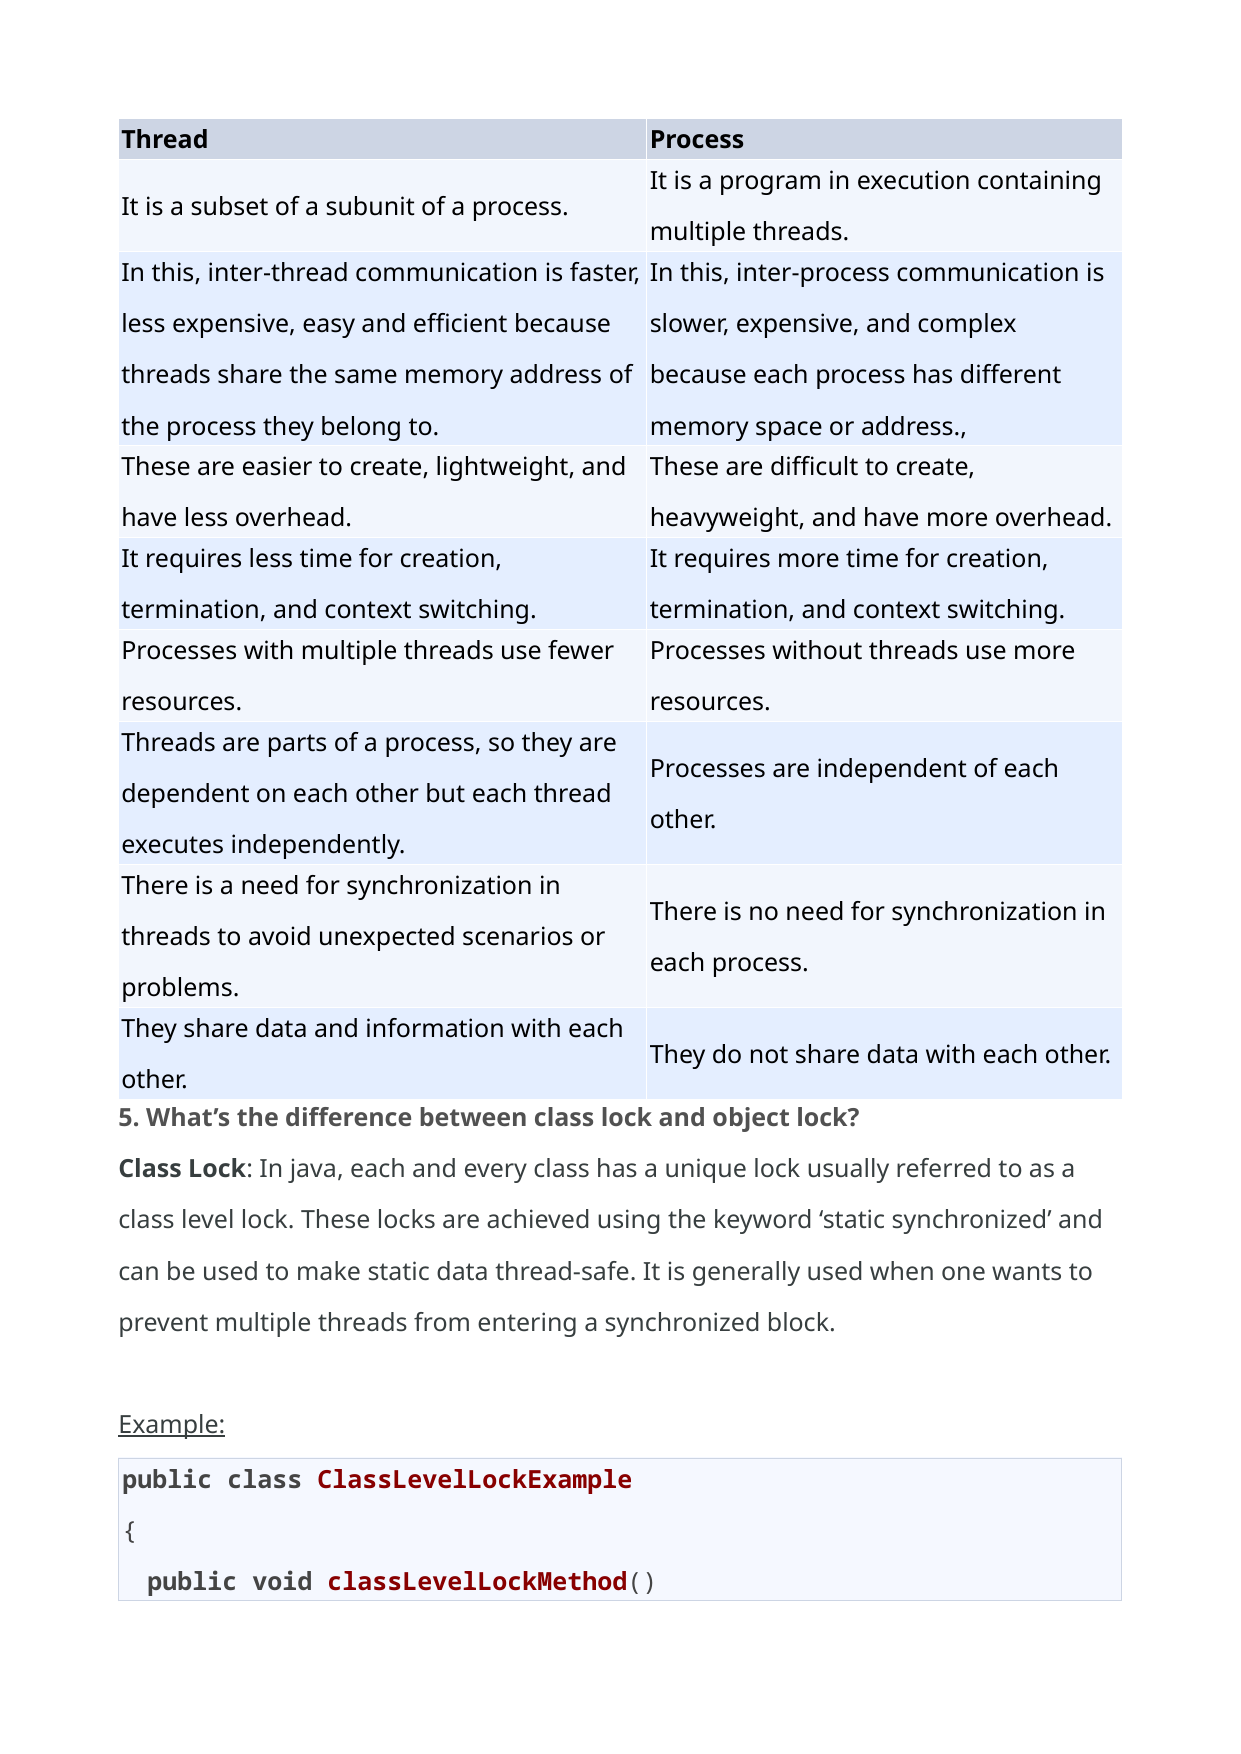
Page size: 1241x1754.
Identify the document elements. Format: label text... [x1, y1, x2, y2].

table_cell There is a need for synchronization in threads to avoid unexpected scenarios or problems. [119, 865, 646, 1007]
table_cell It is a program in execution containing multiple threads. [647, 160, 1122, 251]
table_cell In this, inter-thread communication is faster, less expensive, easy and efficient because threads share the same memory address of the process they belong to. [119, 252, 646, 445]
table_cell There is no need for synchronization in each process. [647, 865, 1122, 1007]
table_header Thread [119, 119, 646, 159]
table_cell Processes without threads use more resources. [647, 630, 1122, 721]
table_cell They share data and information with each other. [119, 1008, 646, 1099]
table_cell They do not share data with each other. [647, 1008, 1122, 1099]
table_cell Processes are independent of each other. [647, 722, 1122, 864]
table_cell These are easier to create, lightweight, and have less overhead. [119, 446, 646, 537]
table_cell It is a subset of a subunit of a process. [119, 160, 646, 251]
table_cell These are difficult to create, heavyweight, and have more overhead. [647, 446, 1122, 537]
table_cell It requires more time for creation, termination, and context switching. [647, 538, 1122, 629]
table_cell It requires less time for creation, termination, and context switching. [119, 538, 646, 629]
text { [119, 1508, 1121, 1546]
subtitle 5. What’s the difference between class lock and object lock? [118, 1100, 1122, 1134]
table_header Process [647, 119, 1122, 159]
text public void classLevelLockMethod() [119, 1559, 1121, 1600]
text Class Lock: In java, each and every class has a unique lock usually referred to as a class level lock. These locks are achieved using the keyword ‘static synchronized’ and can be used to make static data thread-safe. It is generally used when one wants to prevent multiple threads from entering a synchronized block. Example: [118, 1151, 1122, 1440]
text public class ClassLevelLockExample [119, 1459, 1121, 1495]
table_cell Processes with multiple threads use fewer resources. [119, 630, 646, 721]
table_cell In this, inter-process communication is slower, expensive, and complex because each process has different memory space or address., [647, 252, 1122, 445]
table_cell Threads are parts of a process, so they are dependent on each other but each thread executes independently. [119, 722, 646, 864]
